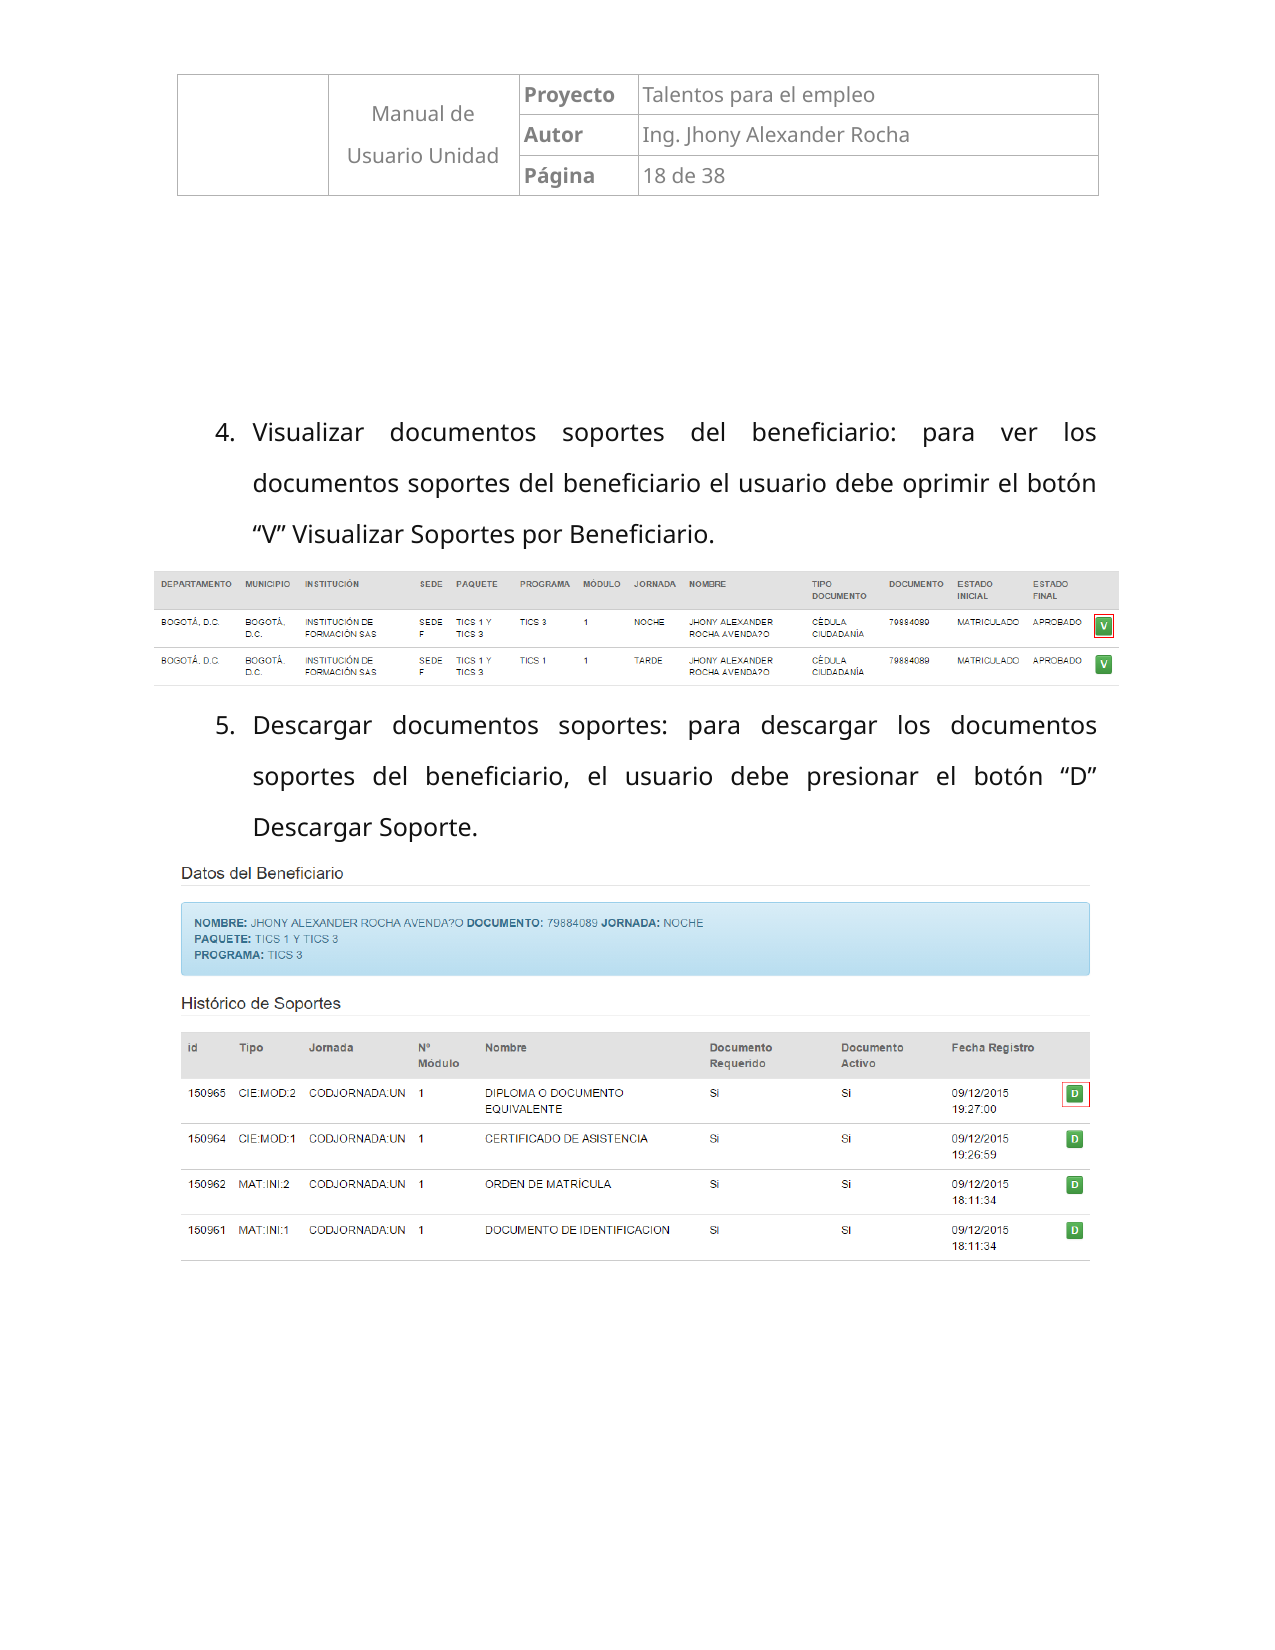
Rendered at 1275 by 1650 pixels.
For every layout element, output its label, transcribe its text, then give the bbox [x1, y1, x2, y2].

picture [152, 568, 1123, 691]
picture [177, 860, 1098, 1266]
list Descargar documentos soportes: para descargar los documentos soportes del beneficiario, el usuario debe presionar el botón “D” Descargar Soporte. [215, 691, 1098, 844]
list Visualizar documentos soportes del beneficiario: para ver los documentos soportes del beneficiario el usuario debe oprimir el botón “V” Visualizar Soportes por Beneficiario. [215, 415, 1098, 551]
